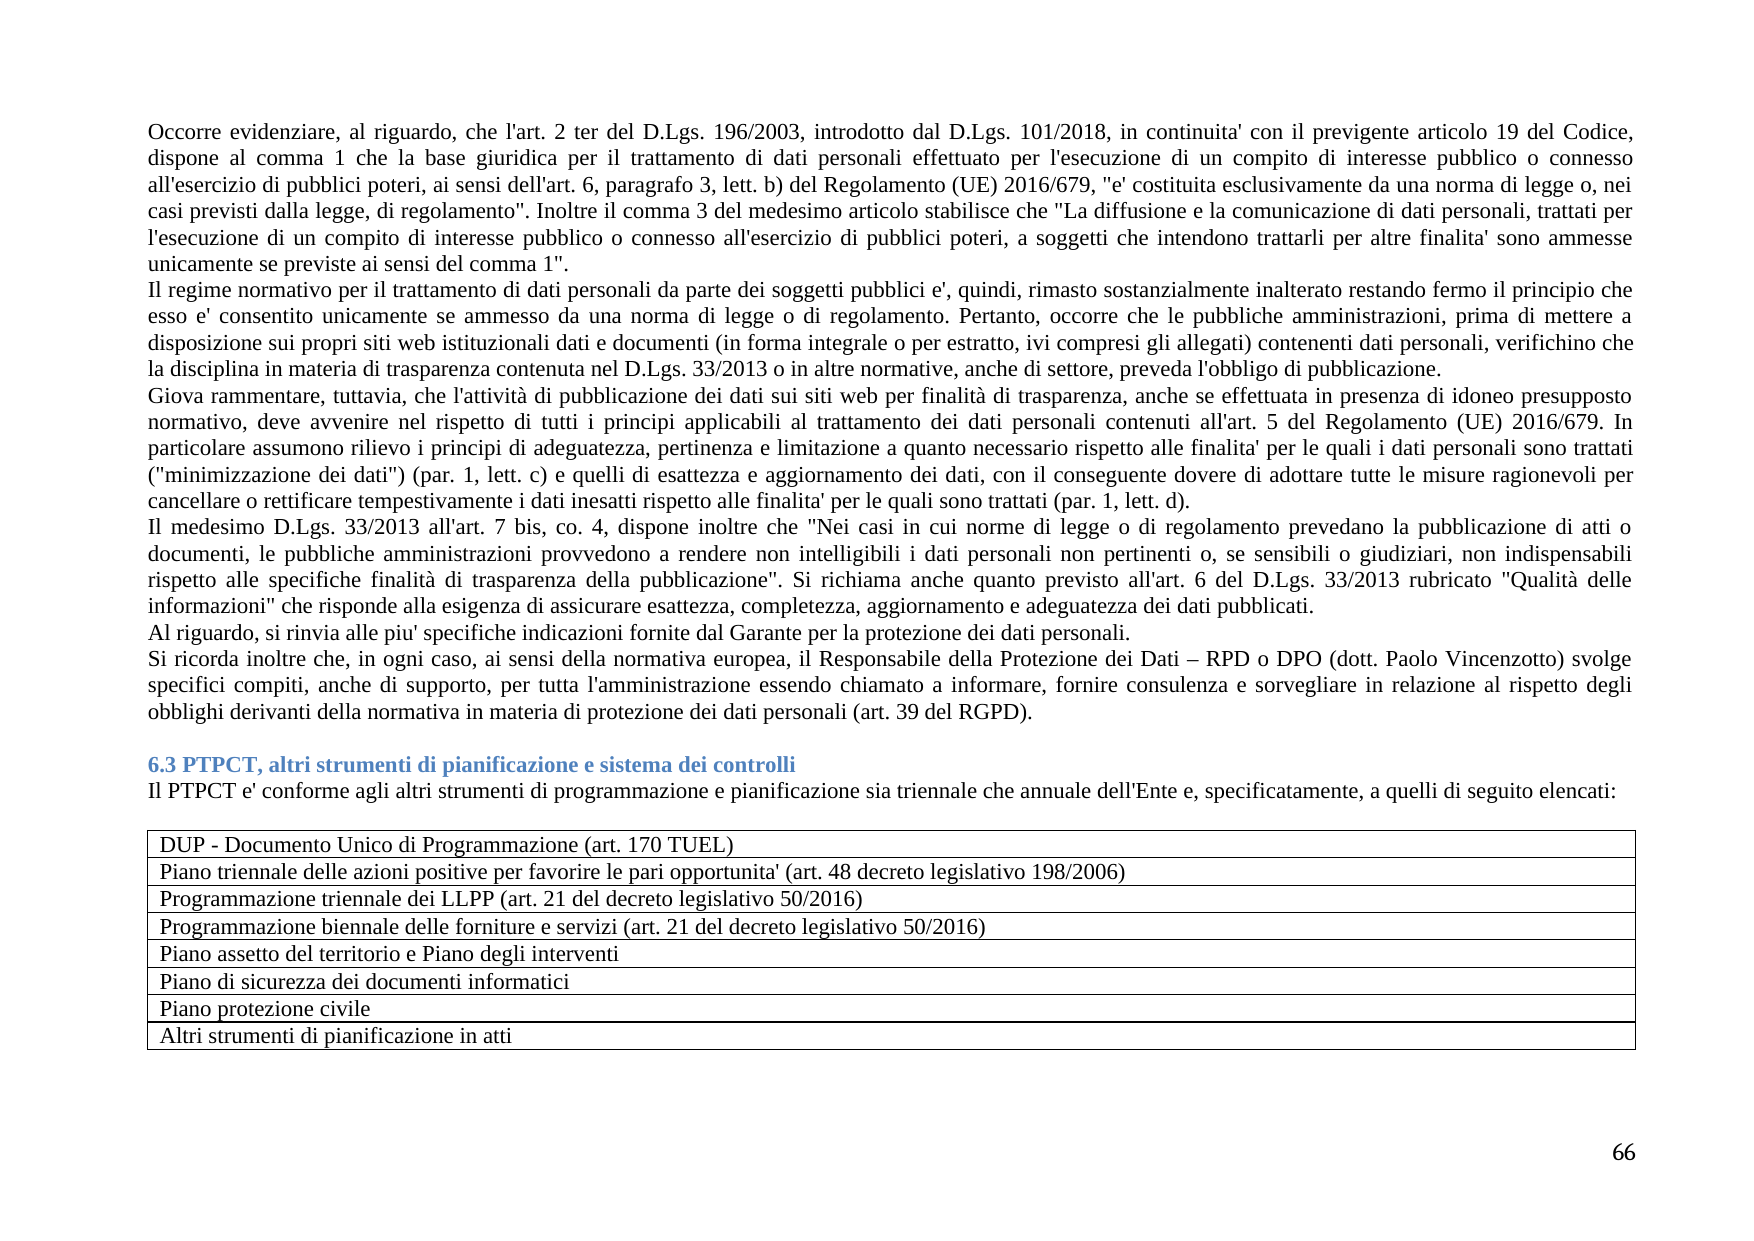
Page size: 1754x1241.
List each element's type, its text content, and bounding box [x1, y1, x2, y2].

text Al riguardo, si rinvia alle piu' specifiche indicazioni fornite dal Garante per la protezione dei dati personali. [148, 619, 1636, 645]
table_header DUP - Documento Unico di Programmazione (art. 170 TUEL) [148, 831, 1635, 857]
table_cell Piano triennale delle azioni positive per favorire le pari opportunita' (art. 48 decreto legislativo 198/2006) [148, 858, 1635, 884]
text Il medesimo D.Lgs. 33/2013 all'art. 7 bis, co. 4, dispone inoltre che "Nei casi in cui norme di legge o di regolamento prevedano la pubblicazione di atti o documenti, le pubbliche amministrazioni provvedono a rendere non intelligibili i dati personali non pertinenti o, se sensibili o giudiziari, non indispensabili rispetto alle specifiche finalità di trasparenza della pubblicazione". Si richiama anche quanto previsto all'art. 6 del D.Lgs. 33/2013 rubricato "Qualità delle informazioni" che risponde alla esigenza di assicurare esattezza, completezza, aggiornamento e adeguatezza dei dati pubblicati. [148, 513, 1636, 619]
text Si ricorda inoltre che, in ogni caso, ai sensi della normativa europea, il Responsabile della Protezione dei Dati – RPD o DPO (dott. Paolo Vincenzotto) svolge specifici compiti, anche di supporto, per tutta l'amministrazione essendo chiamato a informare, fornire consulenza e sorvegliare in relazione al rispetto degli obblighi derivanti della normativa in materia di protezione dei dati personali (art. 39 del RGPD). [148, 645, 1636, 724]
table_cell Altri strumenti di pianificazione in atti [148, 1023, 1635, 1049]
subtitle 6.3 PTPCT, altri strumenti di pianificazione e sistema dei controlli [148, 751, 1636, 777]
table_cell Piano assetto del territorio e Piano degli interventi [148, 940, 1635, 967]
text Il regime normativo per il trattamento di dati personali da parte dei soggetti pubblici e', quindi, rimasto sostanzialmente inalterato restando fermo il principio che esso e' consentito unicamente se ammesso da una norma di legge o di regolamento. Pertanto, occorre che le pubbliche amministrazioni, prima di mettere a disposizione sui propri siti web istituzionali dati e documenti (in forma integrale o per estratto, ivi compresi gli allegati) contenenti dati personali, verifichino che la disciplina in materia di trasparenza contenuta nel D.Lgs. 33/2013 o in altre normative, anche di settore, preveda l'obbligo di pubblicazione. [148, 276, 1636, 382]
text Occorre evidenziare, al riguardo, che l'art. 2 ter del D.Lgs. 196/2003, introdotto dal D.Lgs. 101/2018, in continuita' con il previgente articolo 19 del Codice, dispone al comma 1 che la base giuridica per il trattamento di dati personali effettuato per l'esecuzione di un compito di interesse pubblico o connesso all'esercizio di pubblici poteri, ai sensi dell'art. 6, paragrafo 3, lett. b) del Regolamento (UE) 2016/679, "e' costituita esclusivamente da una norma di legge o, nei casi previsti dalla legge, di regolamento". Inoltre il comma 3 del medesimo articolo stabilisce che "La diffusione e la comunicazione di dati personali, trattati per l'esecuzione di un compito di interesse pubblico o connesso all'esercizio di pubblici poteri, a soggetti che intendono trattarli per altre finalita' sono ammesse unicamente se previste ai sensi del comma 1". [148, 118, 1636, 276]
table_cell Piano protezione civile [148, 995, 1635, 1021]
text Il PTPCT e' conforme agli altri strumenti di programmazione e pianificazione sia triennale che annuale dell'Ente e, specificatamente, a quelli di seguito elencati: [148, 777, 1636, 803]
table_cell Programmazione triennale dei LLPP (art. 21 del decreto legislativo 50/2016) [148, 886, 1635, 912]
text Giova rammentare, tuttavia, che l'attività di pubblicazione dei dati sui siti web per finalità di trasparenza, anche se effettuata in presenza di idoneo presupposto normativo, deve avvenire nel rispetto di tutti i principi applicabili al trattamento dei dati personali contenuti all'art. 5 del Regolamento (UE) 2016/679. In particolare assumono rilievo i principi di adeguatezza, pertinenza e limitazione a quanto necessario rispetto alle finalita' per le quali i dati personali sono trattati ("minimizzazione dei dati") (par. 1, lett. c) e quelli di esattezza e aggiornamento dei dati, con il conseguente dovere di adottare tutte le misure ragionevoli per cancellare o rettificare tempestivamente i dati inesatti rispetto alle finalita' per le quali sono trattati (par. 1, lett. d). [148, 382, 1636, 513]
table_cell Programmazione biennale delle forniture e servizi (art. 21 del decreto legislativo 50/2016) [148, 913, 1635, 939]
